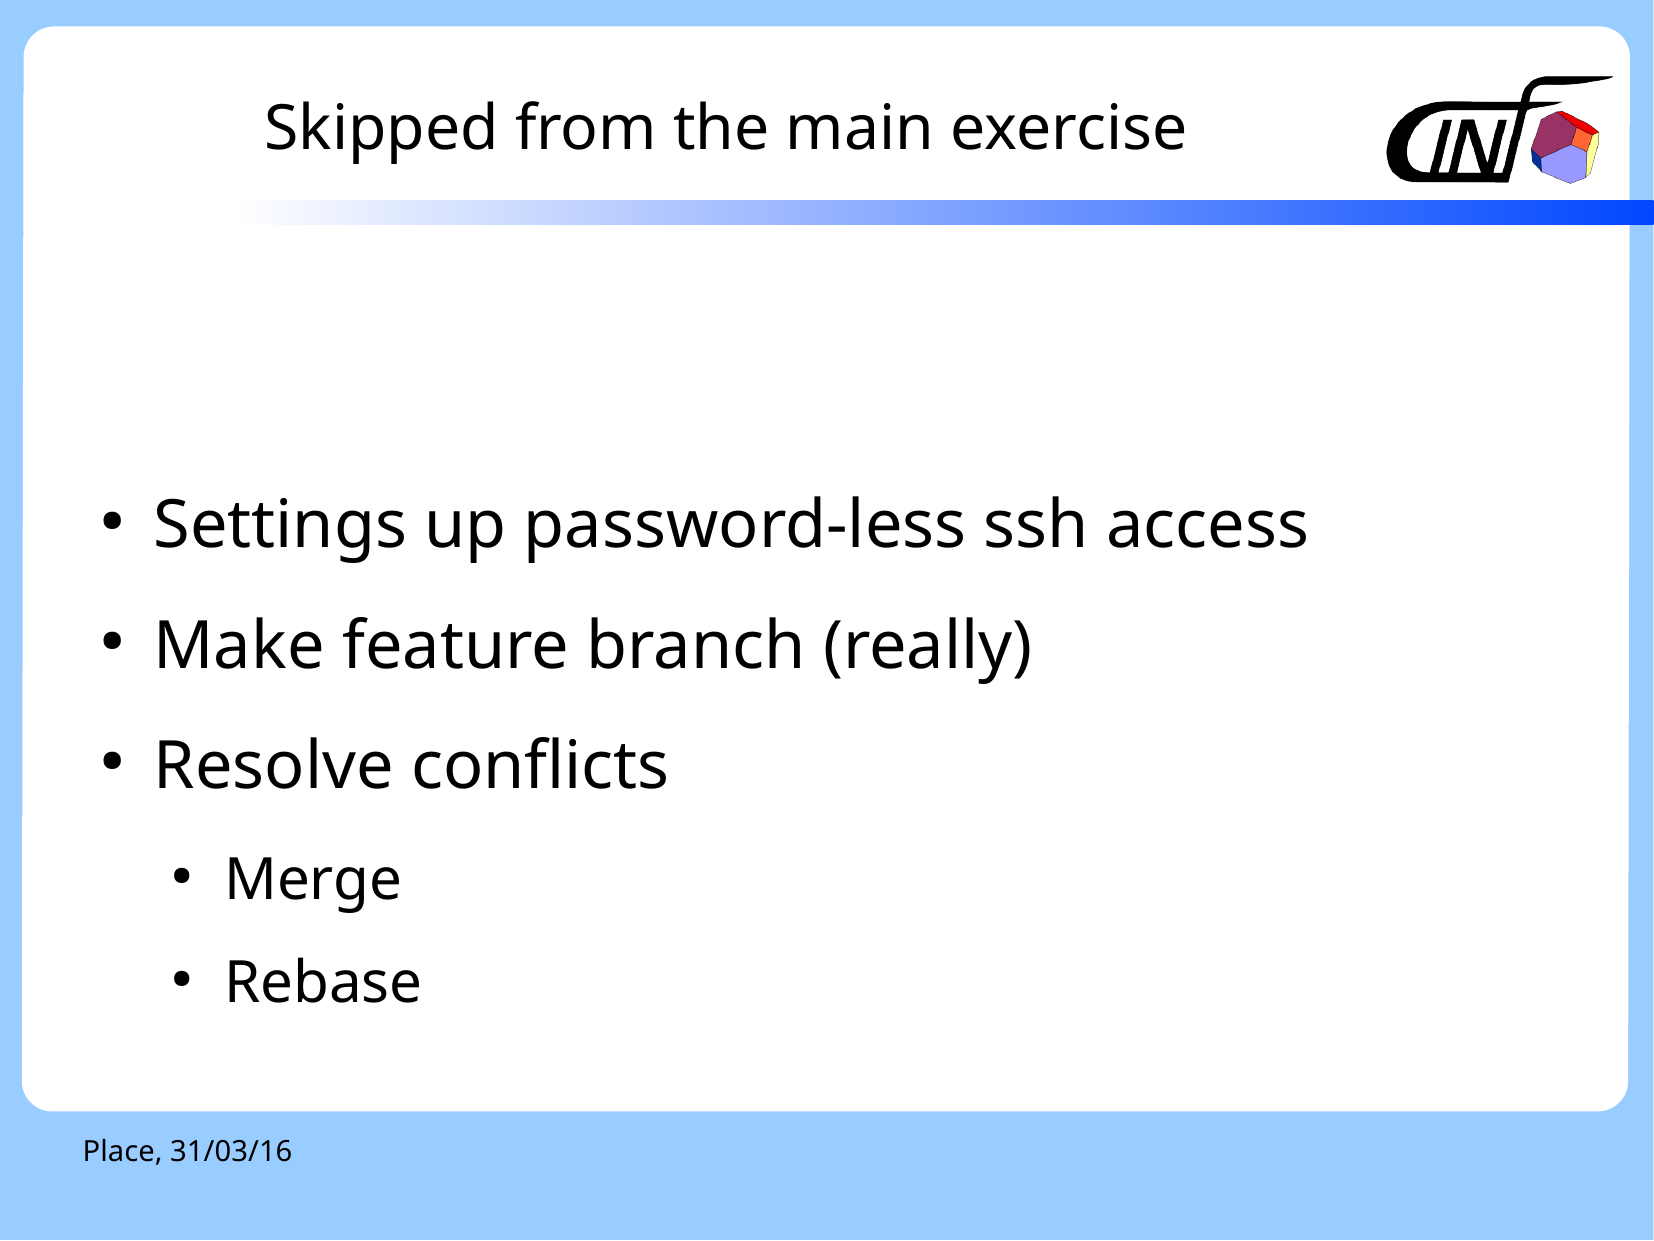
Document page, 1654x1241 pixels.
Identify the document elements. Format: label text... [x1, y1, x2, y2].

title Skipped from the main exercise [82, 49, 1371, 201]
picture [1386, 76, 1613, 184]
list Settings up password-less ssh access Make feature branch (really) Resolve conflicts Merge Rebase [82, 236, 1571, 1055]
